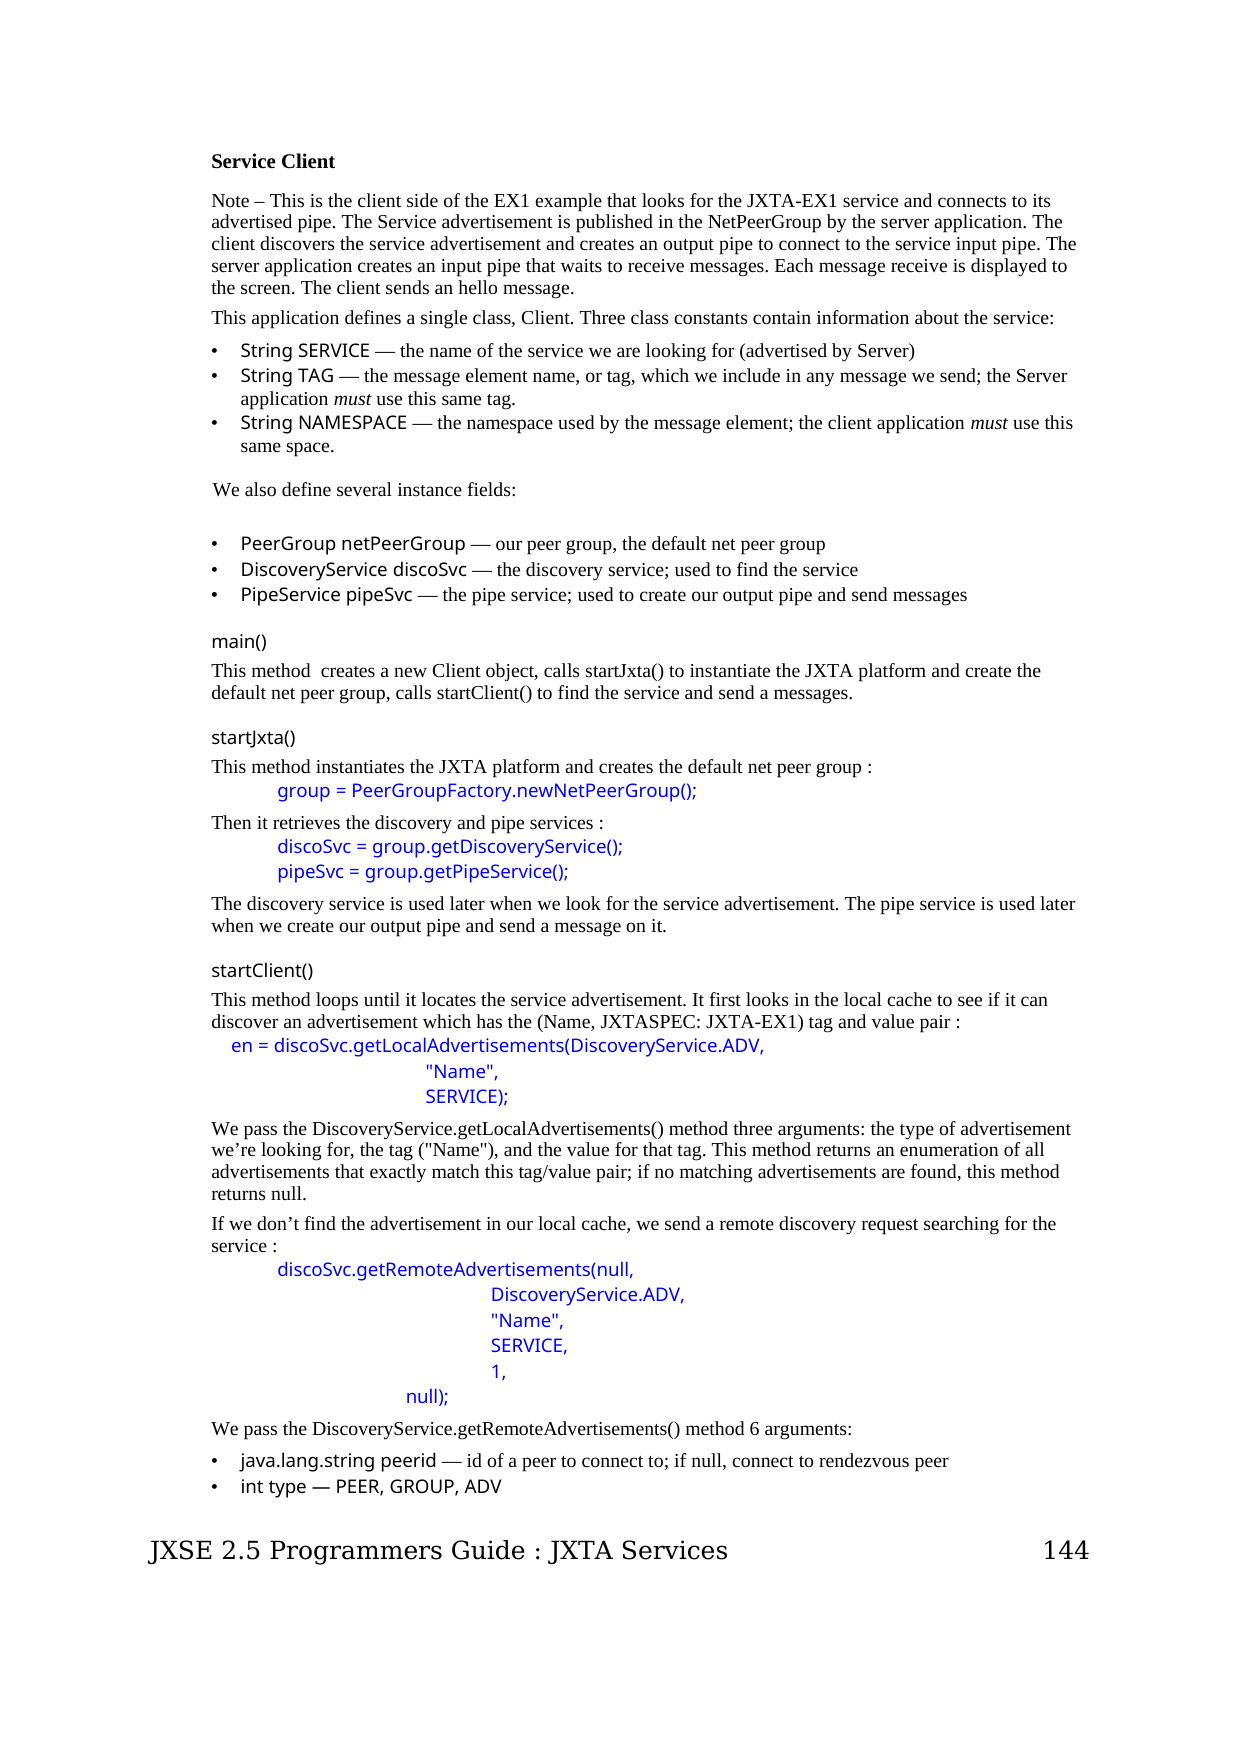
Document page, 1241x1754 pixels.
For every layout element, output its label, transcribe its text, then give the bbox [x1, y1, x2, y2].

text Then it retrieves the discovery and pipe services : [211, 812, 1090, 833]
text This application defines a single class, Client. Three class constants contain information about the service: [211, 307, 1090, 329]
text SERVICE, [211, 1333, 1090, 1358]
text 1, [211, 1358, 1090, 1384]
text null); [211, 1384, 1090, 1409]
text discoSvc = group.getDiscoveryService(); [211, 833, 1090, 859]
list We also define several instance fields: [183, 479, 1090, 501]
list String TAG — the message element name, or tag, which we include in any message we send; the Server application must use this same tag. [211, 362, 1090, 410]
text This method creates a new Client object, calls startJxta() to instantiate the JXTA platform and create the default net peer group, calls startClient() to find the service and send a messages. [211, 660, 1090, 703]
text This method loops until it locates the service advertisement. It first looks in the local cache to see if it can discover an advertisement which has the (Name, JXTASPEC: JXTA-EX1) tag and value pair : [211, 989, 1090, 1032]
text main() [211, 628, 1090, 654]
text The discovery service is used later when we look for the service advertisement. The pipe service is used later when we create our output pipe and send a message on it. [211, 893, 1090, 936]
text If we don’t find the advertisement in our local cache, we send a remote discovery request searching for the service : [211, 1213, 1090, 1256]
text This method instantiates the JXTA platform and creates the default net peer group : [211, 756, 1090, 778]
text "Name", [211, 1058, 1090, 1083]
list DiscoveryService discoSvc — the discovery service; used to find the service [211, 556, 1090, 582]
text pipeSvc = group.getPipeService(); [211, 859, 1090, 884]
text group = PeerGroupFactory.newNetPeerGroup(); [211, 778, 1090, 803]
text startClient() [211, 957, 1090, 983]
text DiscoveryService.ADV, [211, 1282, 1090, 1307]
text "Name", [211, 1307, 1090, 1333]
list int type — PEER, GROUP, ADV [211, 1473, 1090, 1499]
list PeerGroup netPeerGroup — our peer group, the default net peer group [211, 531, 1090, 556]
list java.lang.string peerid — id of a peer to connect to; if null, connect to rendezvous peer [211, 1448, 1090, 1473]
text Service Client [211, 150, 1090, 173]
list PipeService pipeSvc — the pipe service; used to create our output pipe and send messages [211, 582, 1090, 607]
text We pass the DiscoveryService.getRemoteAdvertisements() method 6 arguments: [211, 1418, 1090, 1439]
text startJxta() [211, 724, 1090, 750]
text discoSvc.getRemoteAdvertisements(null, [211, 1256, 1090, 1282]
list String NAMESPACE — the namespace used by the message element; the client application must use this same space. [211, 410, 1090, 457]
text SERVICE); [211, 1083, 1090, 1109]
list This is the client side of the EX1 example that looks for the JXTA-EX1 service and connects to its advertised pipe. The Service advertisement is published in the NetPeerGroup by the server application. The client discovers the service advertisement and creates an output pipe to connect to the service input pipe. The server application creates an input pipe that waits to receive messages. Each message receive is displayed to the screen. The client sends an hello message. [211, 190, 1090, 298]
list String SERVICE — the name of the service we are looking for (advertised by Server) [211, 337, 1090, 362]
text en = discoSvc.getLocalAdvertisements(DiscoveryService.ADV, [211, 1032, 1090, 1058]
text We pass the DiscoveryService.getLocalAdvertisements() method three arguments: the type of advertisement we’re looking for, the tag ("Name"), and the value for that tag. This method returns an enumeration of all advertisements that exactly match this tag/value pair; if no matching advertisements are found, this method returns null. [211, 1117, 1090, 1204]
